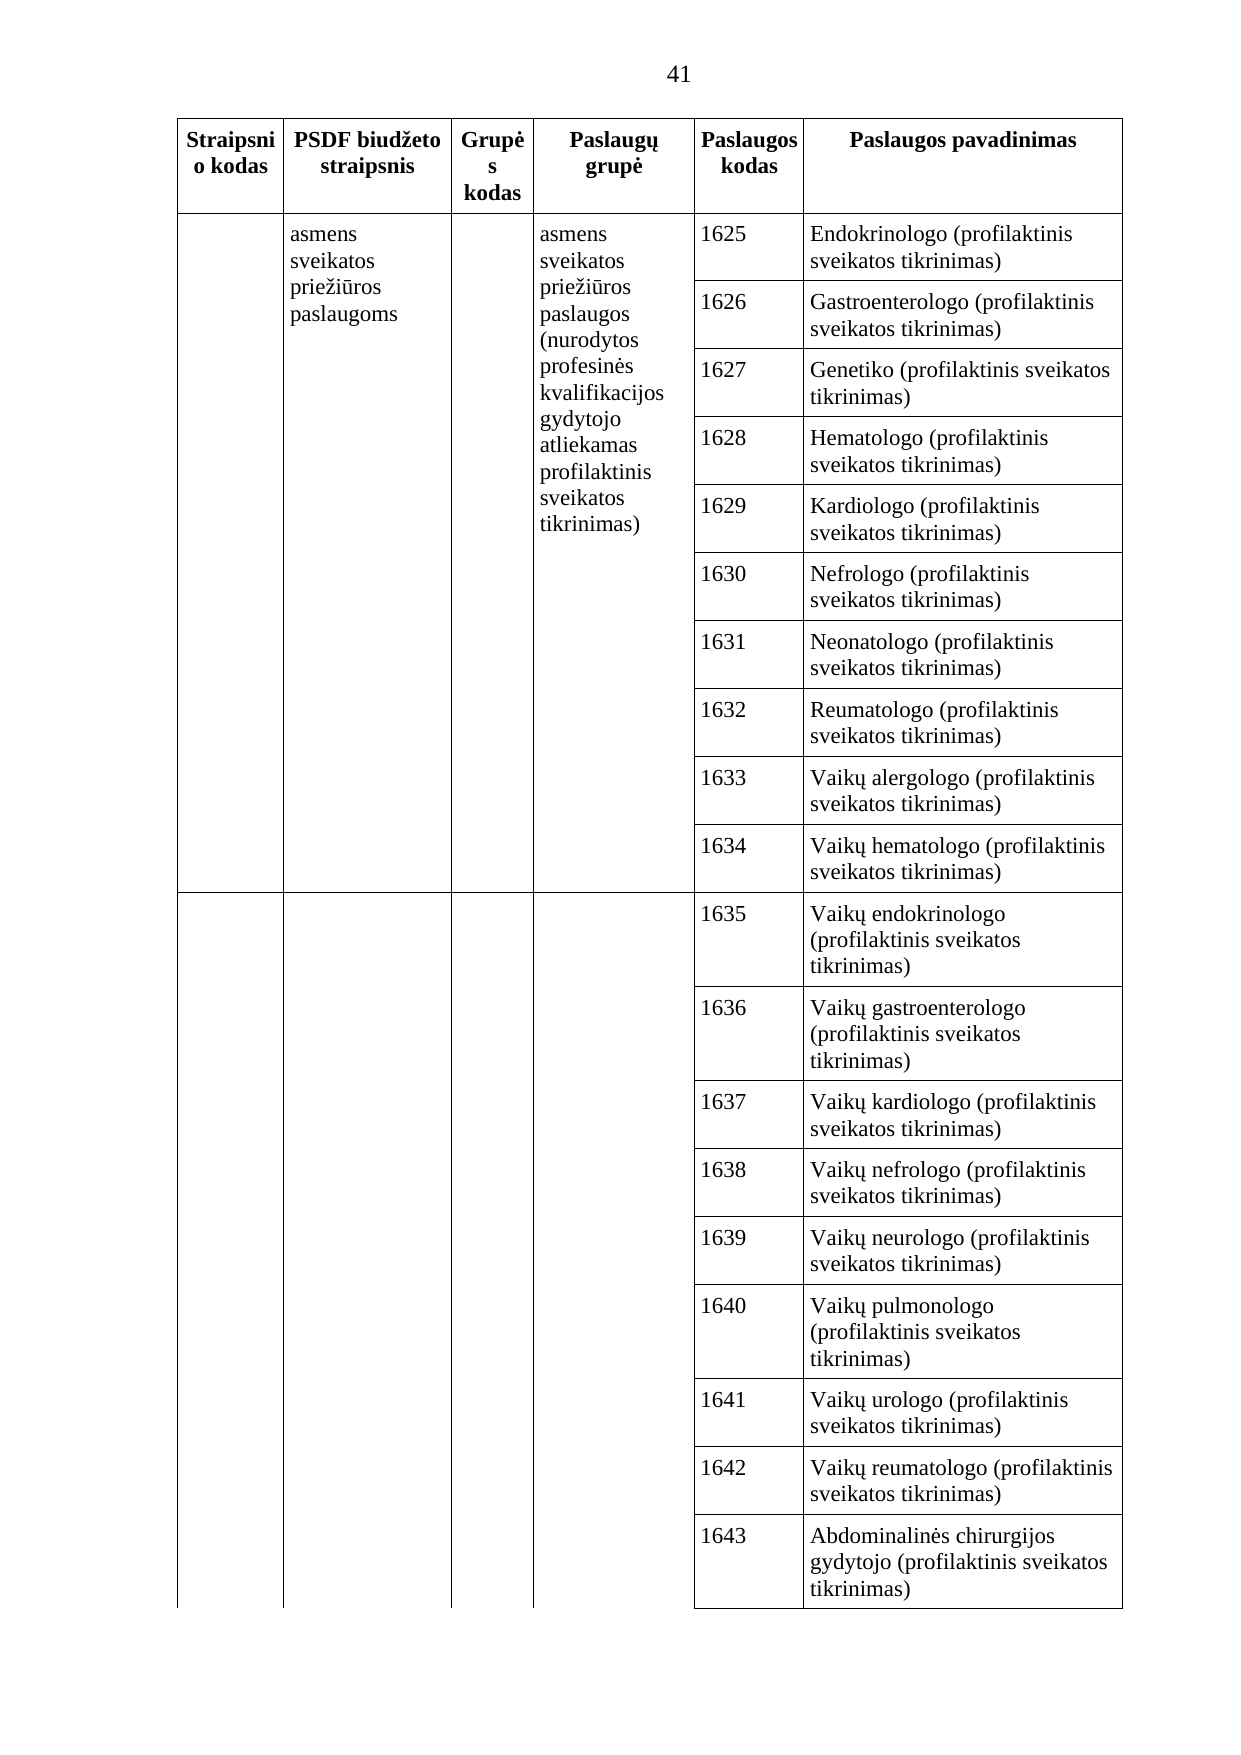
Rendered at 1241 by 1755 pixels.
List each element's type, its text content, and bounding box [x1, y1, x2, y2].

table_cell 1631 [695, 621, 803, 688]
table_cell [284, 1446, 451, 1514]
table_cell Endokrinologo (profilaktinis sveikatos tikrinimas) [804, 214, 1122, 280]
table_cell Vaikų nefrologo (profilaktinis sveikatos tikrinimas) [804, 1149, 1122, 1216]
table_cell [284, 1284, 451, 1378]
table_cell [178, 1446, 283, 1514]
table_cell [452, 1080, 533, 1148]
table_cell 1628 [695, 417, 803, 484]
table_cell [178, 986, 283, 1080]
table_cell [284, 824, 451, 892]
table_cell [452, 348, 533, 416]
table_cell [452, 280, 533, 348]
table_cell Vaikų alergologo (profilaktinis sveikatos tikrinimas) [804, 757, 1122, 824]
table_cell Vaikų gastroenterologo (profilaktinis sveikatos tikrinimas) [804, 987, 1122, 1080]
table_header Paslaugos pavadinimas [804, 119, 1122, 212]
table_cell Vaikų hematologo (profilaktinis sveikatos tikrinimas) [804, 825, 1122, 892]
table_cell Vaikų reumatologo (profilaktinis sveikatos tikrinimas) [804, 1447, 1122, 1514]
table_cell [534, 620, 694, 688]
table_cell Gastroenterologo (profilaktinis sveikatos tikrinimas) [804, 281, 1122, 348]
table_cell 1627 [695, 349, 803, 416]
table_cell [452, 620, 533, 688]
table_cell [284, 1080, 451, 1148]
table_cell [534, 1514, 694, 1608]
table_cell Kardiologo (profilaktinis sveikatos tikrinimas) [804, 485, 1122, 552]
table_cell 1637 [695, 1081, 803, 1148]
table_cell Hematologo (profilaktinis sveikatos tikrinimas) [804, 417, 1122, 484]
table_cell [178, 756, 283, 824]
table_cell Nefrologo (profilaktinis sveikatos tikrinimas) [804, 553, 1122, 620]
table_cell [534, 1446, 694, 1514]
table_cell [178, 484, 283, 552]
table_cell Genetiko (profilaktinis sveikatos tikrinimas) [804, 349, 1122, 416]
table_cell 1641 [695, 1379, 803, 1446]
table_cell [534, 986, 694, 1080]
table_cell [284, 1216, 451, 1284]
table_cell [534, 552, 694, 620]
table_cell [452, 1216, 533, 1284]
table_cell [178, 552, 283, 620]
table_cell [452, 1514, 533, 1608]
table_cell 1634 [695, 825, 803, 892]
table_cell 1635 [695, 893, 803, 986]
table_cell [284, 1514, 451, 1608]
table_cell Abdominalinės chirurgijos gydytojo (profilaktinis sveikatos tikrinimas) [804, 1515, 1122, 1608]
table_cell [178, 348, 283, 416]
table_cell 1640 [695, 1285, 803, 1378]
table_cell [452, 1148, 533, 1216]
table_cell [534, 1378, 694, 1446]
table_cell 1633 [695, 757, 803, 824]
table_cell 1636 [695, 987, 803, 1080]
table_cell 1625 [695, 214, 803, 280]
table_cell [534, 1148, 694, 1216]
table_cell [284, 1378, 451, 1446]
table_cell 1642 [695, 1447, 803, 1514]
table_cell [178, 893, 283, 986]
table_cell [178, 280, 283, 348]
table_cell [452, 893, 533, 986]
table_cell 1630 [695, 553, 803, 620]
table_cell [284, 1148, 451, 1216]
table_cell asmens sveikatos priežiūros paslaugos (nurodytos profesinės kvalifikacijos gydytojo atliekamas profilaktinis sveikatos tikrinimas) [534, 214, 694, 552]
table_cell 1643 [695, 1515, 803, 1608]
table_cell [284, 620, 451, 688]
table_header Paslaugų grupė [534, 119, 694, 212]
table_cell [452, 1284, 533, 1378]
table_cell [452, 416, 533, 484]
table_cell [284, 756, 451, 824]
table_header Straipsnio kodas [178, 119, 283, 212]
table_cell Vaikų endokrinologo (profilaktinis sveikatos tikrinimas) [804, 893, 1122, 986]
table_cell [284, 416, 451, 484]
table_cell 1626 [695, 281, 803, 348]
table_cell 1632 [695, 689, 803, 756]
table_cell [284, 484, 451, 552]
table_cell Vaikų neurologo (profilaktinis sveikatos tikrinimas) [804, 1217, 1122, 1284]
table_cell [178, 1216, 283, 1284]
table_cell [534, 1216, 694, 1284]
table_cell [452, 552, 533, 620]
table_cell 1639 [695, 1217, 803, 1284]
table_cell [178, 1378, 283, 1446]
table_cell [178, 688, 283, 756]
table_cell [284, 893, 451, 986]
table_cell asmens sveikatos priežiūros paslaugoms [284, 214, 451, 416]
table_header Paslaugos kodas [695, 119, 803, 212]
table_cell Vaikų pulmonologo (profilaktinis sveikatos tikrinimas) [804, 1285, 1122, 1378]
table_cell [452, 1378, 533, 1446]
table_cell [452, 986, 533, 1080]
table_cell [534, 688, 694, 756]
table_cell [534, 1284, 694, 1378]
table_header Grupės kodas [452, 119, 533, 212]
table_cell 1629 [695, 485, 803, 552]
table_cell [534, 1080, 694, 1148]
table_cell [452, 214, 533, 280]
table_cell [178, 1148, 283, 1216]
table_cell [178, 214, 283, 280]
table_cell [452, 688, 533, 756]
table_header PSDF biudžeto straipsnis [284, 119, 451, 212]
table_cell [178, 824, 283, 892]
table_cell [534, 756, 694, 824]
table_cell [178, 1514, 283, 1608]
table_cell Vaikų urologo (profilaktinis sveikatos tikrinimas) [804, 1379, 1122, 1446]
table_cell [452, 484, 533, 552]
table_cell [284, 986, 451, 1080]
table_cell 1638 [695, 1149, 803, 1216]
table_cell Vaikų kardiologo (profilaktinis sveikatos tikrinimas) [804, 1081, 1122, 1148]
table_cell [534, 824, 694, 892]
table_cell [452, 1446, 533, 1514]
table_cell Neonatologo (profilaktinis sveikatos tikrinimas) [804, 621, 1122, 688]
table_cell [452, 824, 533, 892]
table_cell [534, 893, 694, 986]
table_cell [452, 756, 533, 824]
table_cell [178, 620, 283, 688]
table_cell [284, 552, 451, 620]
table_cell [178, 416, 283, 484]
table_cell [178, 1080, 283, 1148]
table_cell Reumatologo (profilaktinis sveikatos tikrinimas) [804, 689, 1122, 756]
table_cell [284, 688, 451, 756]
table_cell [178, 1284, 283, 1378]
